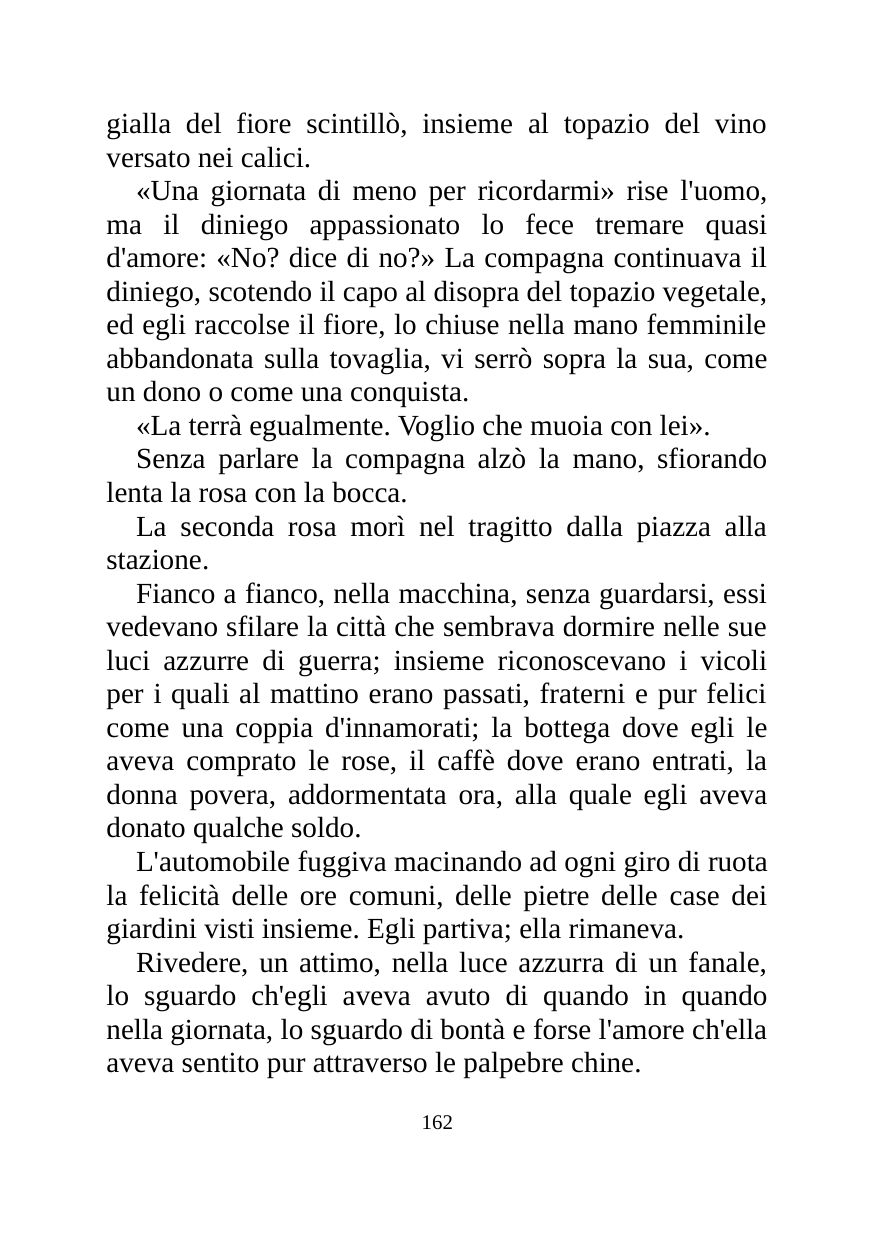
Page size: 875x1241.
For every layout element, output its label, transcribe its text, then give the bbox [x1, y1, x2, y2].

text gialla del fiore scintillò, insieme al topazio del vino versato nei calici. [106, 106, 768, 173]
text Fianco a fianco, nella macchina, senza guardarsi, essi vedevano sfilare la città che sembrava dormire nelle sue luci azzurre di guerra; insieme riconoscevano i vicoli per i quali al mattino erano passati, fraterni e pur felici come una coppia d'innamorati; la bottega dove egli le aveva comprato le rose, il caffè dove erano entrati, la donna povera, addormentata ora, alla quale egli aveva donato qualche soldo. [106, 576, 768, 844]
text La seconda rosa morì nel tragitto dalla piazza alla stazione. [106, 509, 768, 576]
text L'automobile fuggiva macinando ad ogni giro di ruota la felicità delle ore comuni, delle pietre delle case dei giardini visti insieme. Egli partiva; ella rimaneva. [106, 844, 768, 945]
text «Una giornata di meno per ricordarmi» rise l'uomo, ma il diniego appassionato lo fece tremare quasi d'amore: «No? dice di no?» La compagna continuava il diniego, scotendo il capo al disopra del topazio vegetale, ed egli raccolse il fiore, lo chiuse nella mano femminile abbandonata sulla tovaglia, vi serrò sopra la sua, come un dono o come una conquista. [106, 173, 768, 408]
text Rivedere, un attimo, nella luce azzurra di un fanale, lo sguardo ch'egli aveva avuto di quando in quando nella giornata, lo sguardo di bontà e forse l'amore ch'ella aveva sentito pur attraverso le palpebre chine. [106, 945, 768, 1079]
text Senza parlare la compagna alzò la mano, sfiorando lenta la rosa con la bocca. [106, 442, 768, 509]
text «La terrà egualmente. Voglio che muoia con lei». [106, 408, 768, 442]
